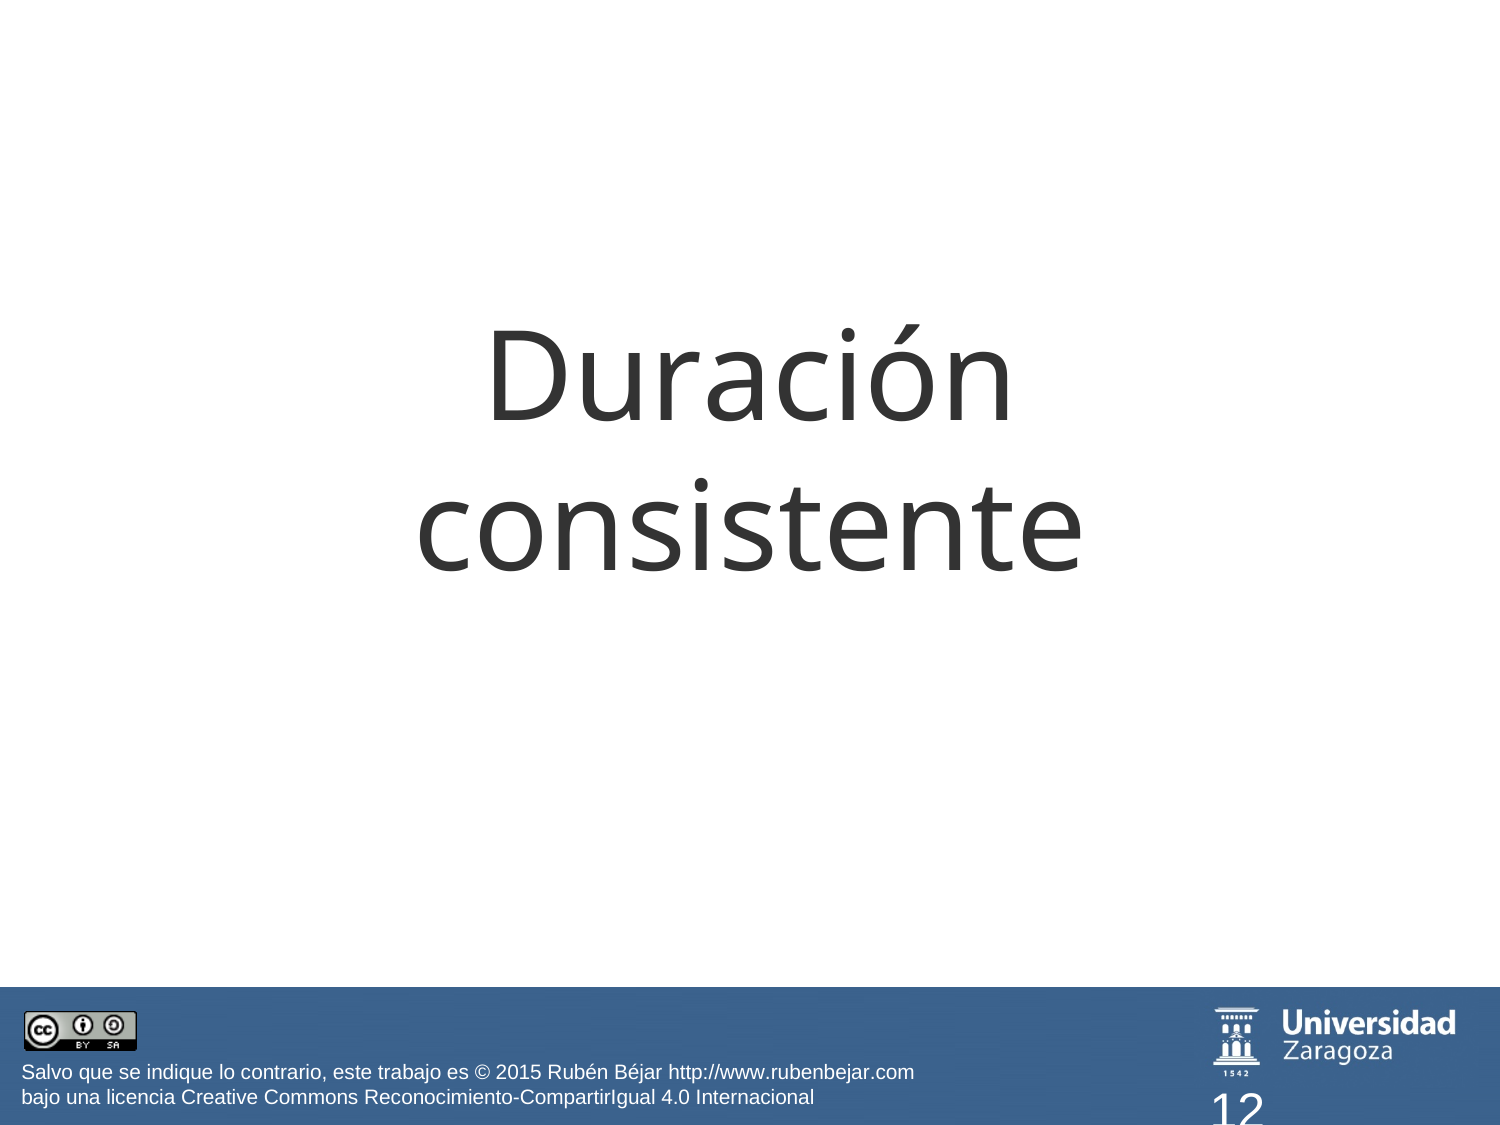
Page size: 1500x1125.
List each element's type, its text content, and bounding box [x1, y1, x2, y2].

text_box Duración consistente [169, 307, 1331, 585]
picture [0, 987, 1500, 1125]
